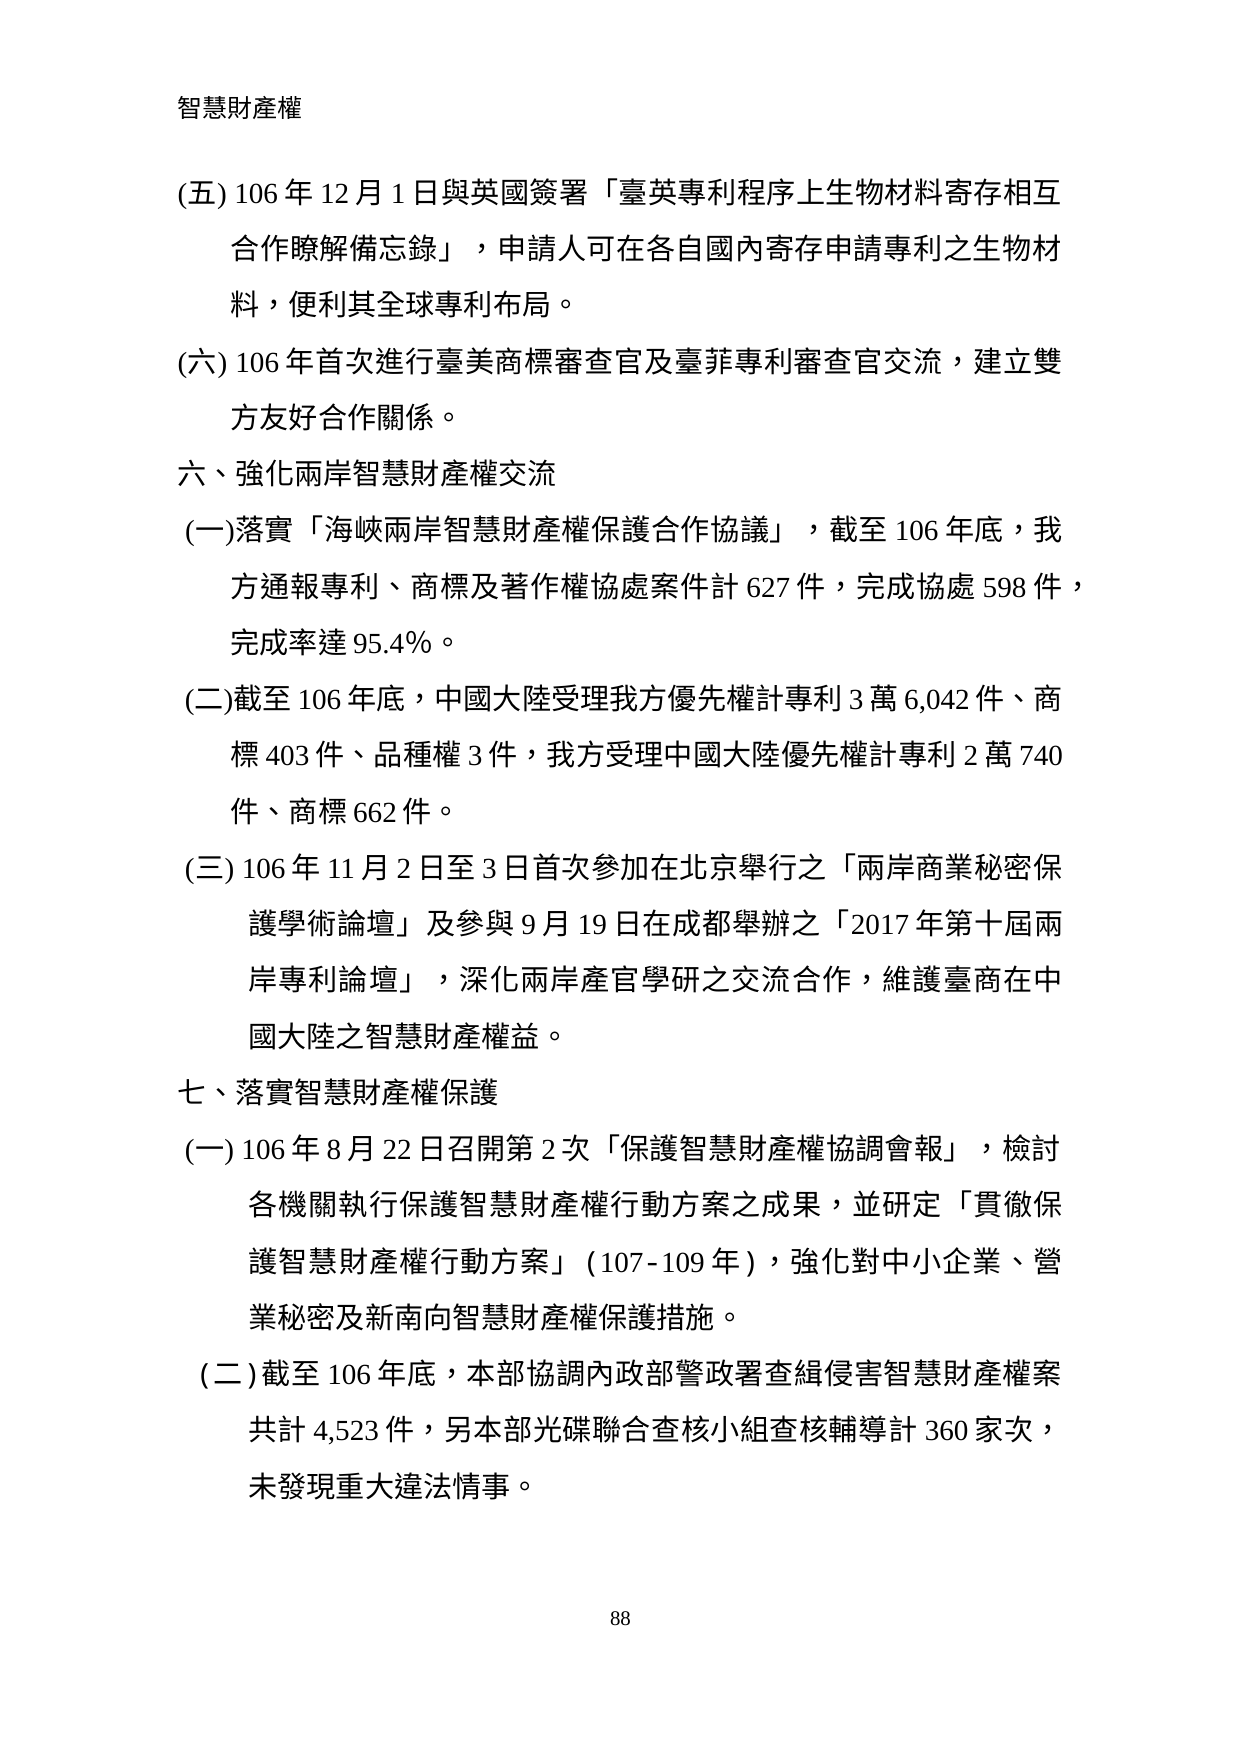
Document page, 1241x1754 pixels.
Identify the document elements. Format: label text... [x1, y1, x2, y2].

text (五) 106年12月1日與英國簽署「臺英專利程序上生物材料寄存相互合作瞭解備忘錄」，申請人可在各自國內寄存申請專利之生物材料，便利其全球專利布局。 [177, 158, 1063, 327]
text (一) 106年8月22日召開第2次「保護智慧財產權協調會報」，檢討各機關執行保護智慧財產權行動方案之成果，並研定「貫徹保護智慧財產權行動方案」(107-109年)，強化對中小企業、營業秘密及新南向智慧財產權保護措施。 [177, 1114, 1063, 1339]
text 六、強化兩岸智慧財產權交流 [177, 439, 1063, 496]
text (二)截至106年底，中國大陸受理我方優先權計專利3萬6,042件、商標403件、品種權3件，我方受理中國大陸優先權計專利2萬740件、商標662件。 [177, 664, 1063, 833]
text 七、落實智慧財產權保護 [177, 1058, 1063, 1114]
text (一)落實「海峽兩岸智慧財產權保護合作協議」，截至106年底，我方通報專利、商標及著作權協處案件計627件，完成協處598件，完成率達95.4％。 [177, 496, 1063, 664]
text (三) 106年11月2日至3日首次參加在北京舉行之「兩岸商業秘密保護學術論壇」及參與9月19日在成都舉辦之「2017年第十屆兩岸專利論壇」，深化兩岸產官學研之交流合作，維護臺商在中國大陸之智慧財產權益。 [177, 833, 1063, 1058]
text (二)截至106年底，本部協調內政部警政署查緝侵害智慧財產權案共計4,523件，另本部光碟聯合查核小組查核輔導計360家次，未發現重大違法情事。 [177, 1339, 1063, 1508]
text (六) 106年首次進行臺美商標審查官及臺菲專利審查官交流，建立雙方友好合作關係。 [177, 327, 1063, 439]
